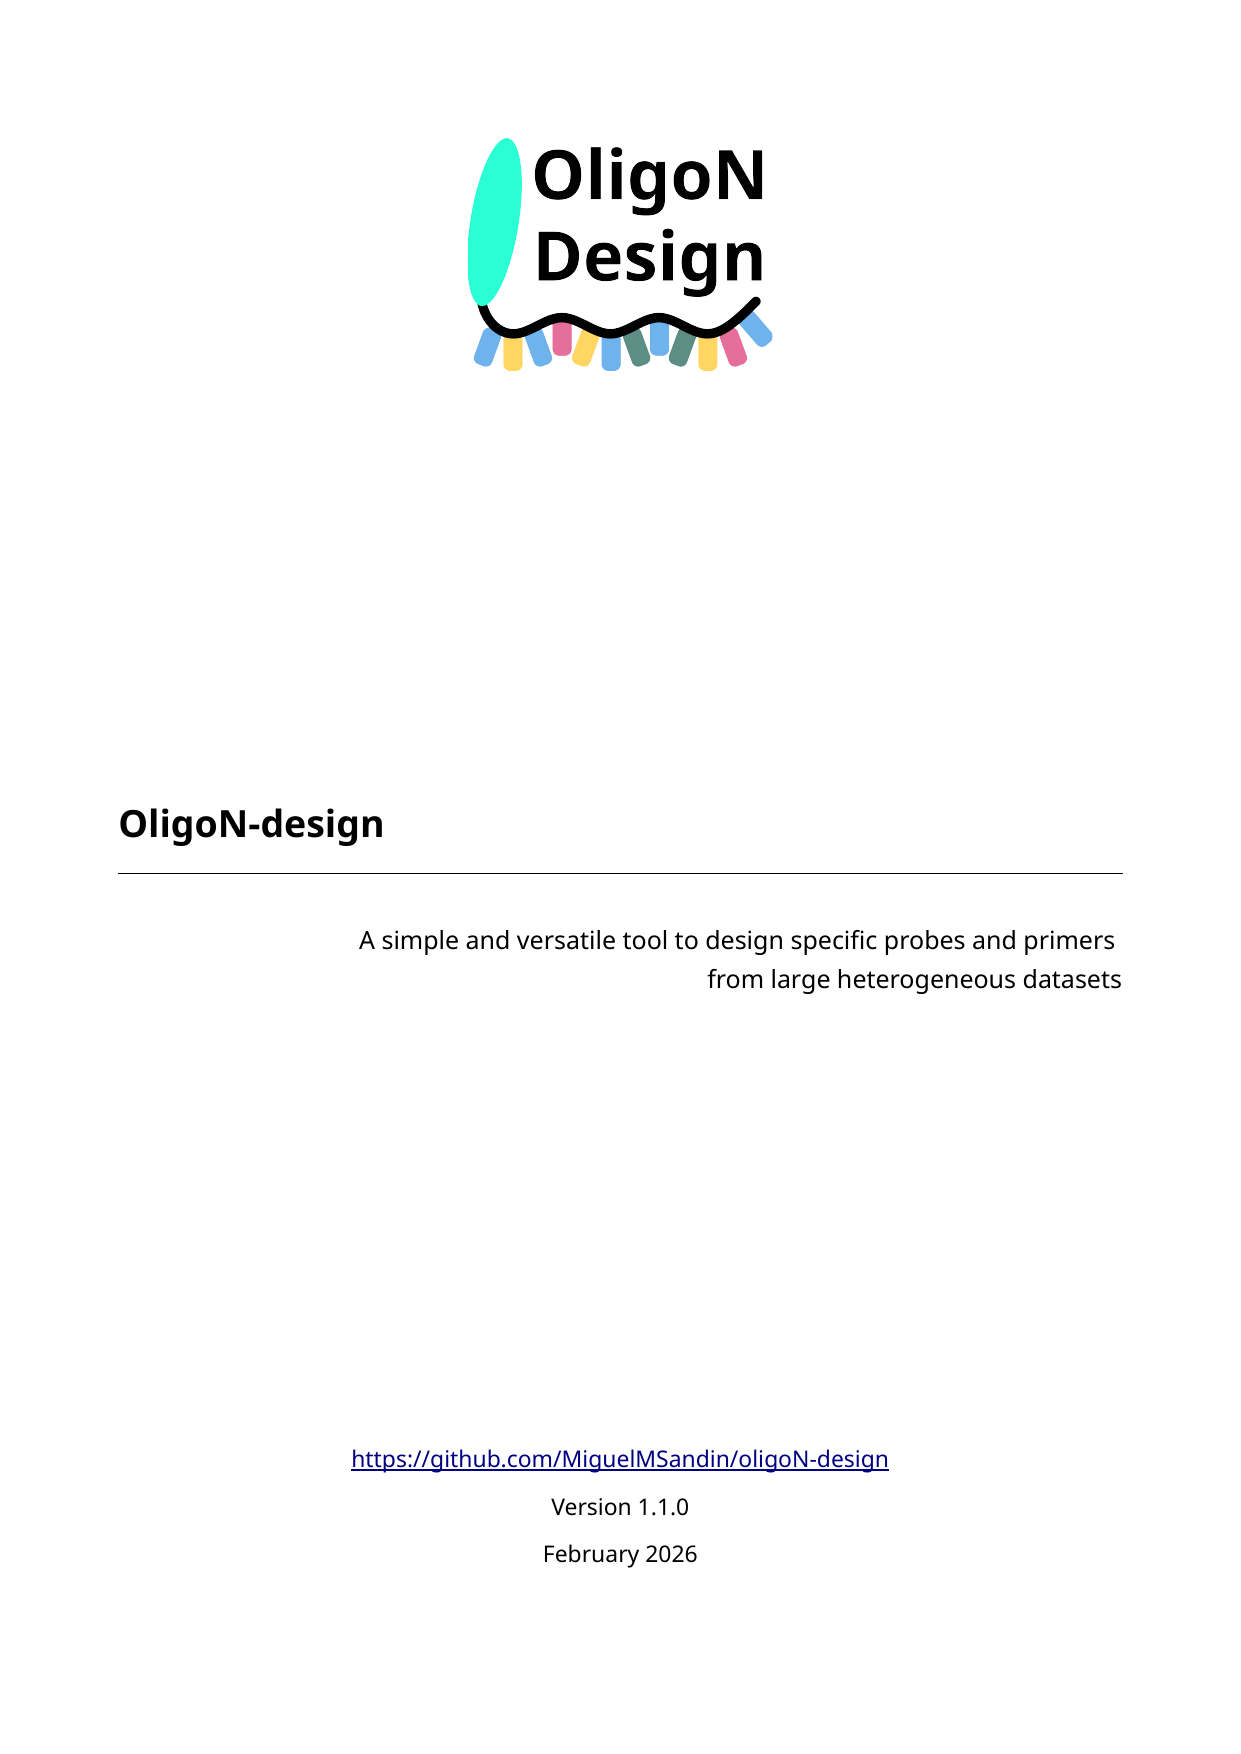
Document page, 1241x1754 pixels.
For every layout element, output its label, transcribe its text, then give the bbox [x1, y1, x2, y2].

text Version 1.1.0 [118, 1490, 1122, 1522]
text https://github.com/MiguelMSandin/oligoN-design [118, 1443, 1122, 1474]
subtitle A simple and versatile tool to design specific probes and primers from large heterogeneous datasets [118, 922, 1122, 996]
text February 2026 [118, 1538, 1122, 1569]
title OligoN-design [118, 797, 1122, 848]
picture [467, 138, 773, 371]
